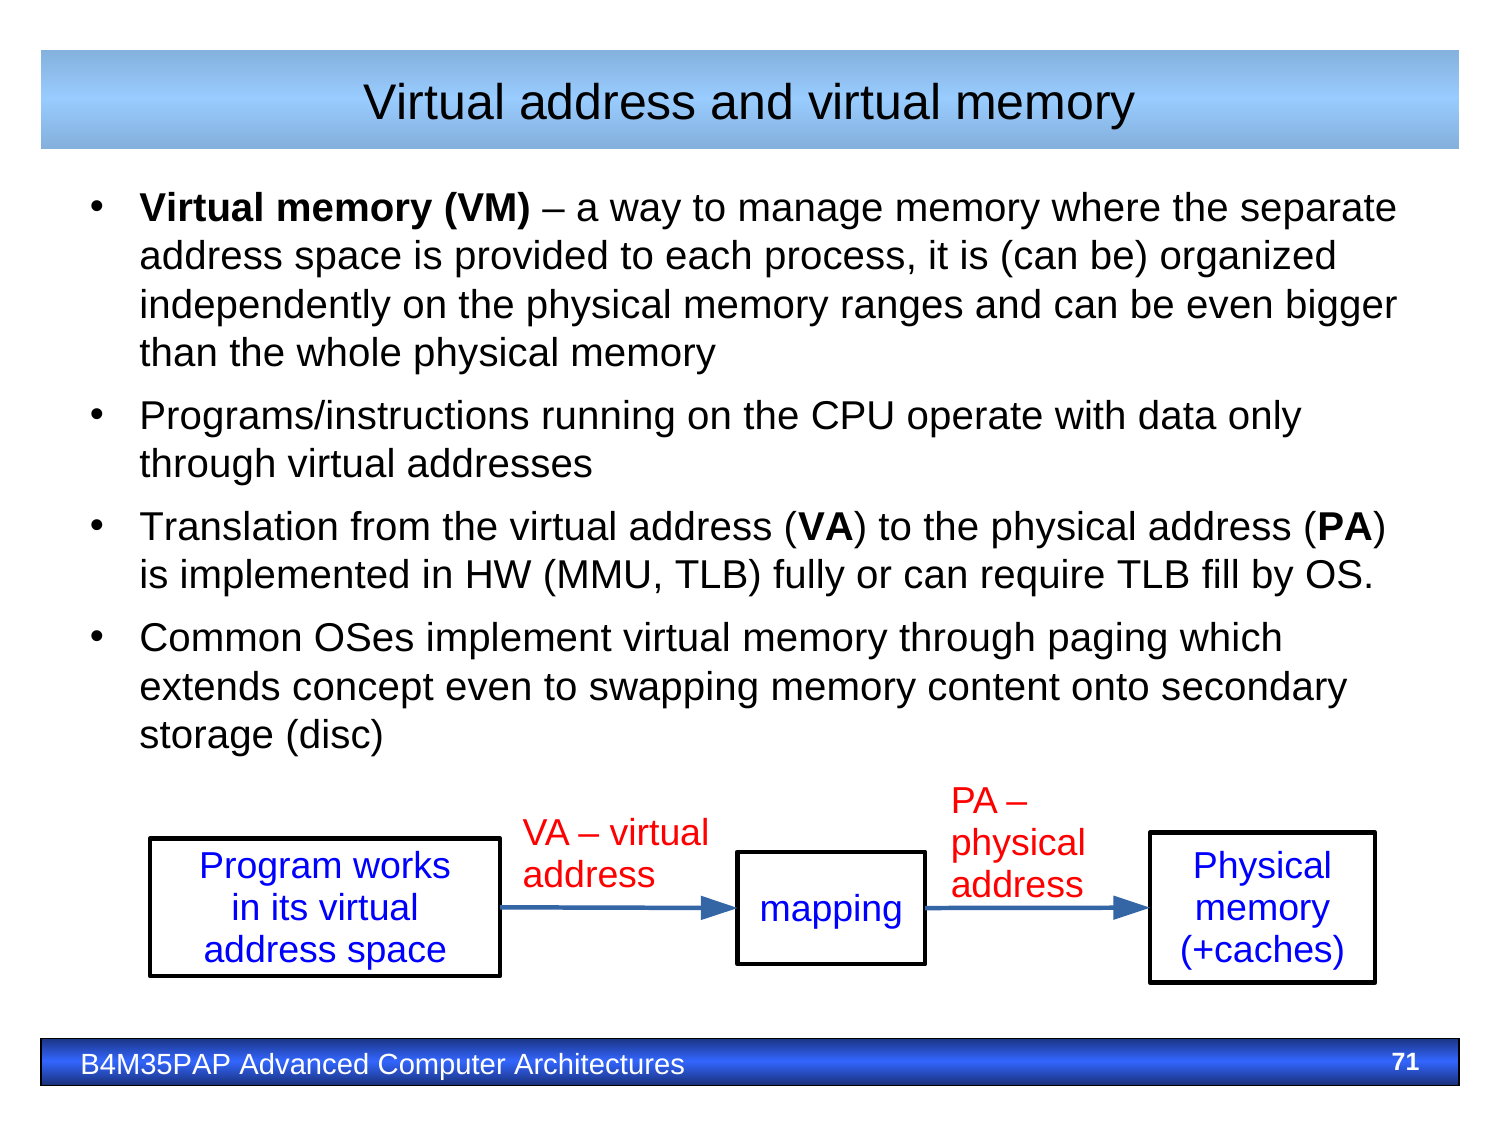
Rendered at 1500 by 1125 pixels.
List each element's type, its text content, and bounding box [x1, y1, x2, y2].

text_box mapping [737, 851, 925, 965]
text_box Physical memory (+caches) [1150, 832, 1376, 983]
text_box VA – virtual address [507, 804, 746, 904]
title Virtual address and virtual memory [41, 50, 1459, 149]
text_box PA – physical address [936, 772, 1199, 914]
list Virtual memory (VM) – a way to manage memory where the separate address space is provided to each process, it is (can be) organized independently on the physical memory ranges and can be even bigger than the whole physical memory Programs/instructions running on the CPU operate with data only through virtual addresses Translation from the virtual address (VA) to the physical address (PA) is implemented in HW (MMU, TLB) fully or can require TLB fill by OS. Common OSes implement virtual memory through paging which extends concept even to swapping memory content onto secondary storage (disc) [75, 173, 1426, 772]
text_box Program works in its virtual address space [150, 838, 501, 977]
